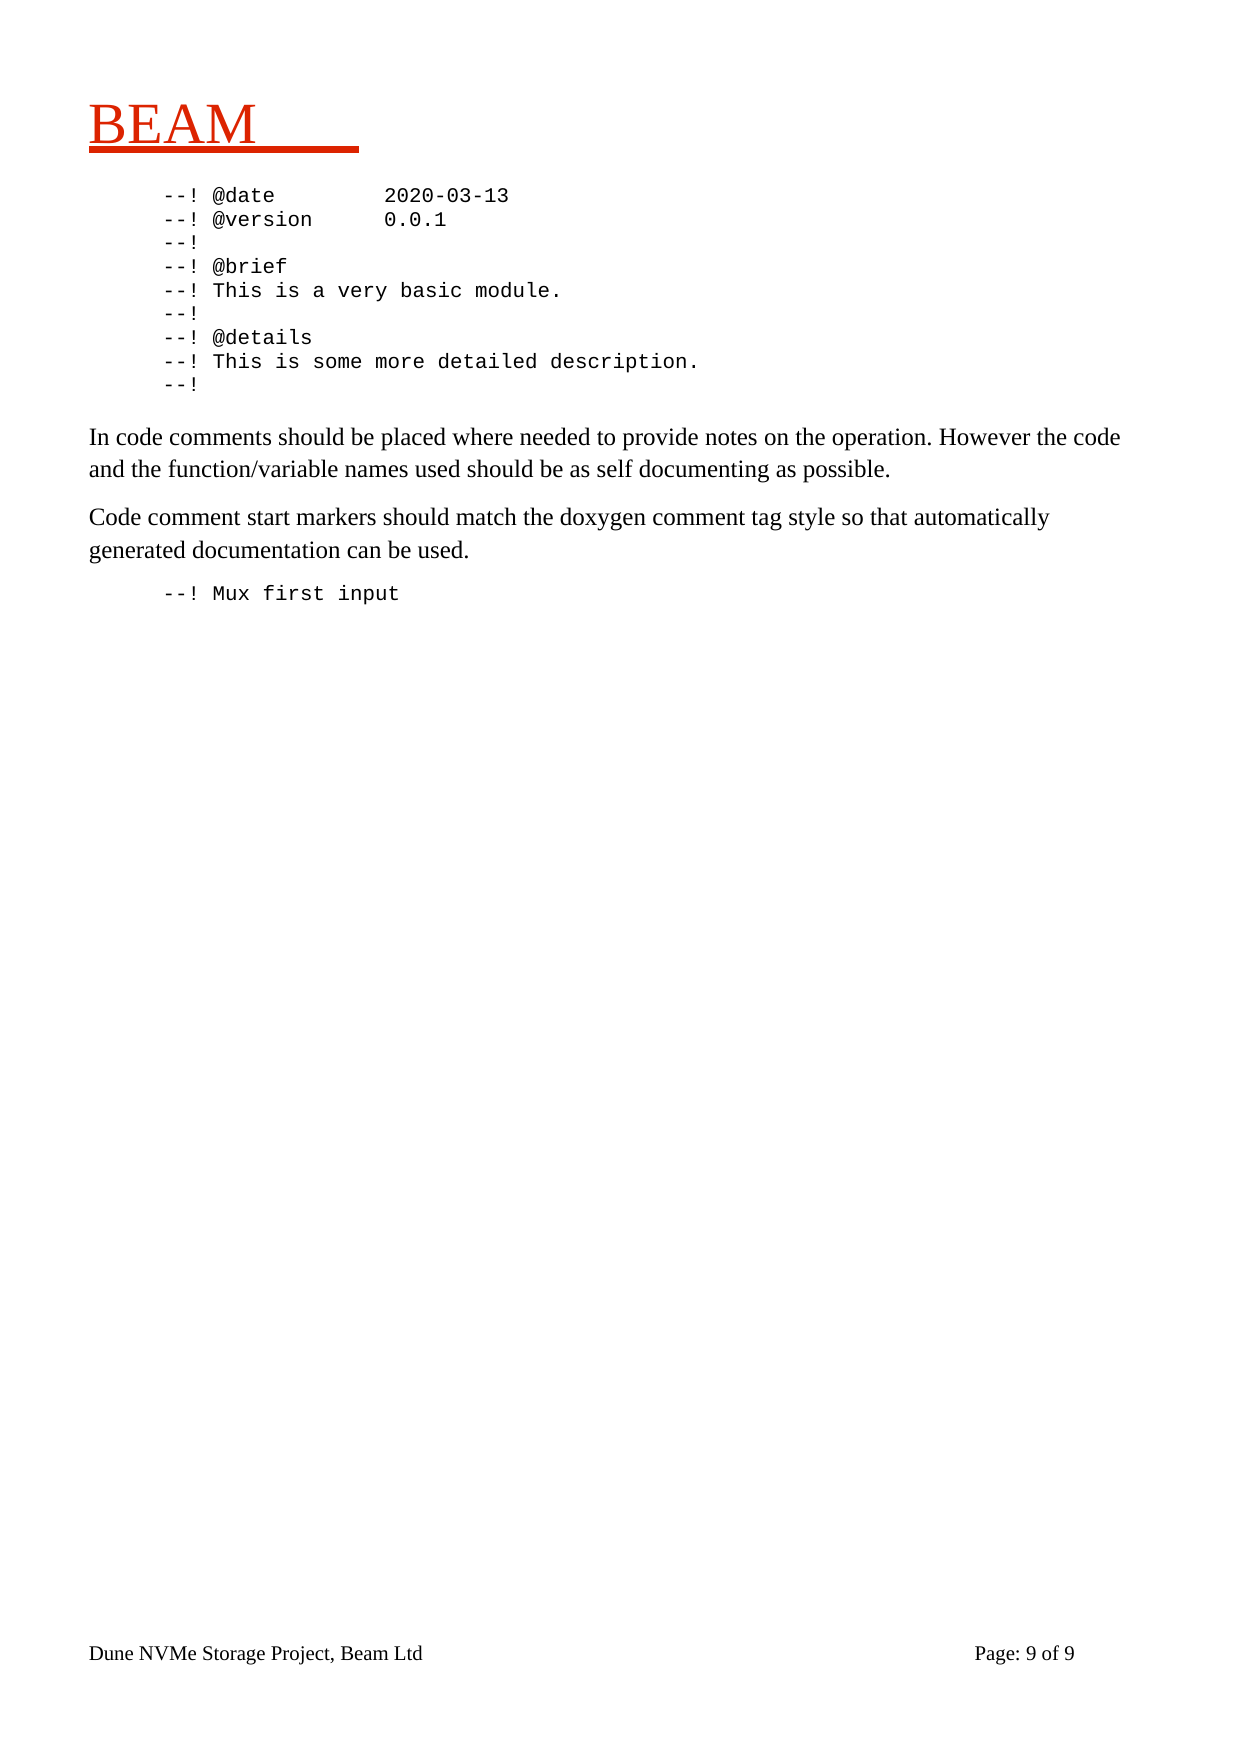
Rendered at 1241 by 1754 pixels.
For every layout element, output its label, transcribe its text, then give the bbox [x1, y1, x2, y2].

text --! @details [162, 327, 1152, 351]
text In code comments should be placed where needed to provide notes on the operation. However the code and the function/variable names used should be as self documenting as possible. [88, 422, 1152, 483]
text --! @version 0.0.1 [162, 209, 1152, 232]
text --! @brief [162, 256, 1152, 280]
text Code comment start markers should match the doxygen comment tag style so that automatically generated documentation can be used. [88, 502, 1152, 564]
text --! Mux first input [162, 583, 1152, 606]
text --! @date 2020-03-13 [162, 185, 1152, 209]
text --! This is a very basic module. [162, 280, 1152, 303]
text --! This is some more detailed description. [162, 351, 1152, 374]
text --! [162, 374, 1152, 398]
text --! [162, 303, 1152, 327]
text --! [162, 232, 1152, 256]
